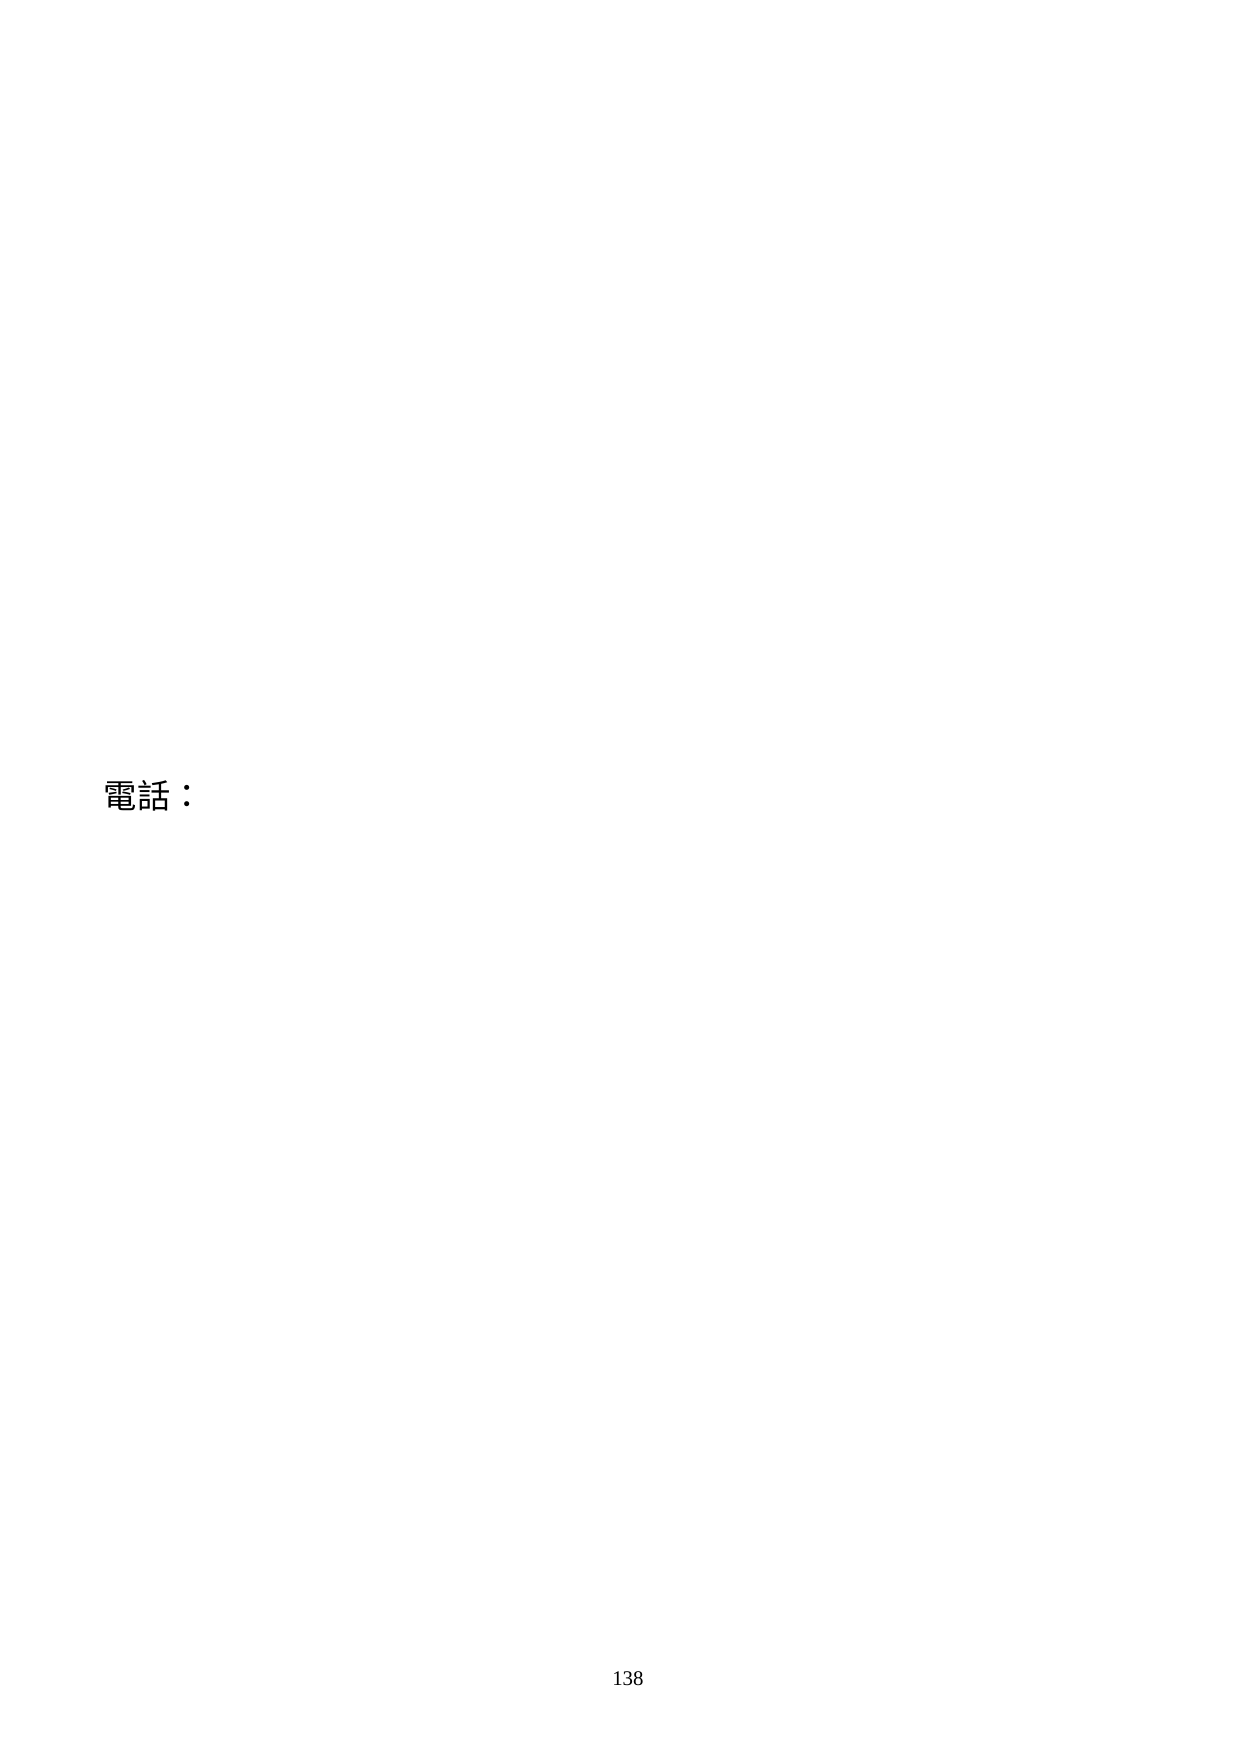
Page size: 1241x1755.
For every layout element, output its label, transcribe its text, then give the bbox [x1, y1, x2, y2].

text 電話： [103, 770, 1152, 818]
